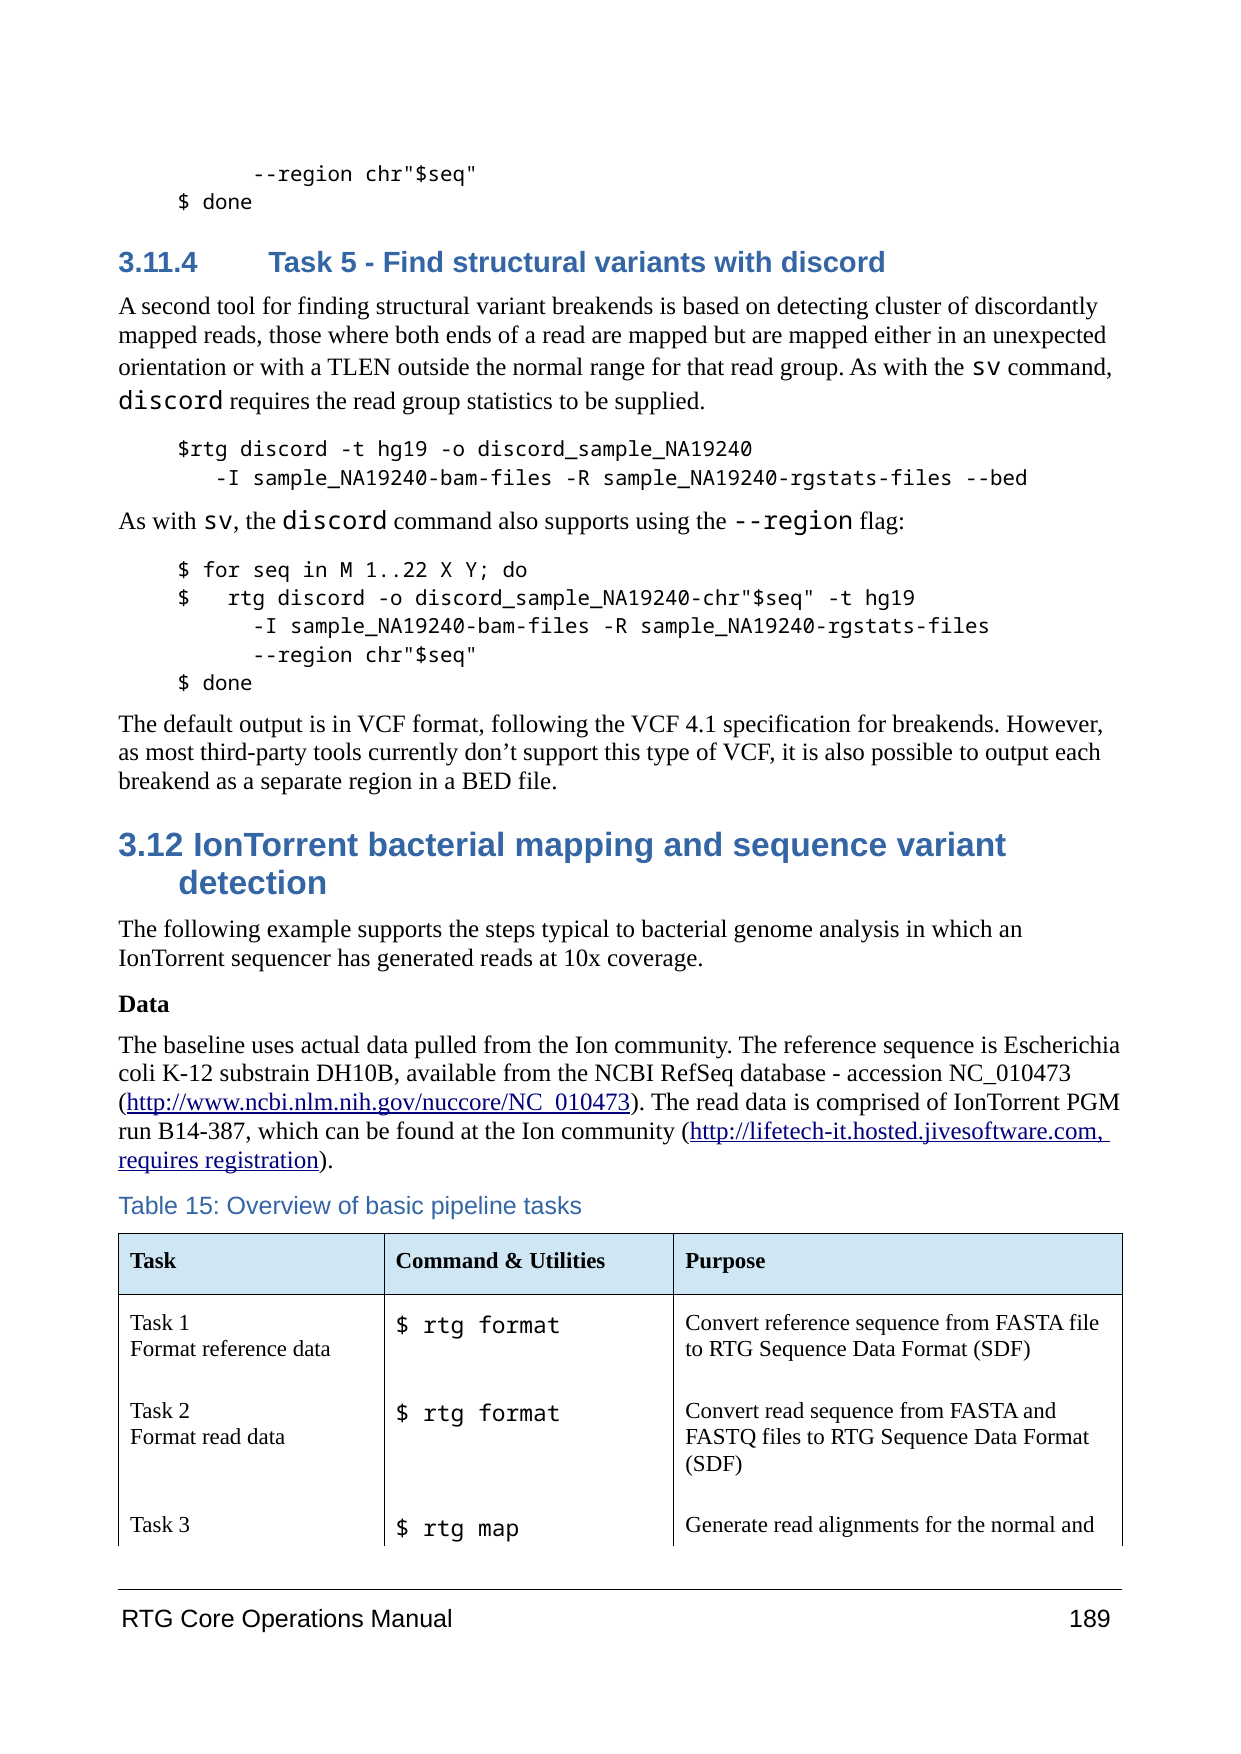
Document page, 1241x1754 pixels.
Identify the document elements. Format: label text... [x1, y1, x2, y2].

text A second tool for finding structural variant breakends is based on detecting cluster of discordantly mapped reads, those where both ends of a read are mapped but are mapped either in an unexpected orientation or with a TLEN outside the normal range for that read group. As with the sv command, discord requires the read group statistics to be supplied. [118, 291, 1122, 417]
text $ done [177, 187, 1122, 216]
table_cell $ rtg format [385, 1295, 673, 1382]
table_header Purpose [674, 1234, 1122, 1294]
table_cell $ rtg map [385, 1497, 673, 1546]
text --region chr"$seq" [177, 159, 1122, 187]
text Table 15: Overview of basic pipeline tasks [118, 1191, 1122, 1220]
table_cell Convert read sequence from FASTA and FASTQ files to RTG Sequence Data Format (SDF) [674, 1383, 1122, 1497]
text The default output is in VCF format, following the VCF 4.1 specification for breakends. However, as most third-party tools currently don’t support this type of VCF, it is also possible to output each breakend as a separate region in a BED file. [118, 709, 1122, 795]
text The following example supports the steps typical to bacterial genome analysis in which an IonTorrent sequencer has generated reads at 10x coverage. [118, 914, 1122, 972]
subtitle IonTorrent bacterial mapping and sequence variant detection [118, 824, 1122, 902]
text -I sample_NA19240-bam-files -R sample_NA19240-rgstats-files [177, 612, 1122, 640]
subtitle Data [118, 989, 1122, 1018]
text $ rtg discord -o discord_sample_NA19240-chr"$seq" -t hg19 [177, 583, 1122, 612]
table_header Task [119, 1234, 384, 1294]
table_cell Convert reference sequence from FASTA file to RTG Sequence Data Format (SDF) [674, 1295, 1122, 1382]
text $ done [177, 668, 1122, 697]
table_cell Task 1 Format reference data [119, 1295, 384, 1382]
text --region chr"$seq" [177, 640, 1122, 668]
table_cell Task 3 [119, 1497, 384, 1546]
text The baseline uses actual data pulled from the Ion community. The reference sequence is Escherichia coli K-12 substrain DH10B, available from the NCBI RefSeq database - accession NC_010473 (http://www.ncbi.nlm.nih.gov/nuccore/NC_010473). The read data is comprised of IonTorrent PGM run B14-387, which can be found at the Ion community (http://lifetech-it.hosted.jivesoftware.com, requires registration). [118, 1030, 1122, 1173]
text -I sample_NA19240-bam-files -R sample_NA19240-rgstats-files --bed [177, 463, 1122, 491]
subtitle Task 5 - Find structural variants with discord [118, 245, 1122, 278]
text $ for seq in M 1..22 X Y; do [177, 555, 1122, 583]
table_header Command & Utilities [385, 1234, 673, 1294]
table_cell Task 2 Format read data [119, 1383, 384, 1497]
table_cell Generate read alignments for the normal and [674, 1497, 1122, 1546]
table_cell $ rtg format [385, 1383, 673, 1497]
text $rtg discord -t hg19 -o discord_sample_NA19240 [177, 434, 1122, 463]
text As with sv, the discord command also supports using the --region flag: [118, 503, 1122, 537]
